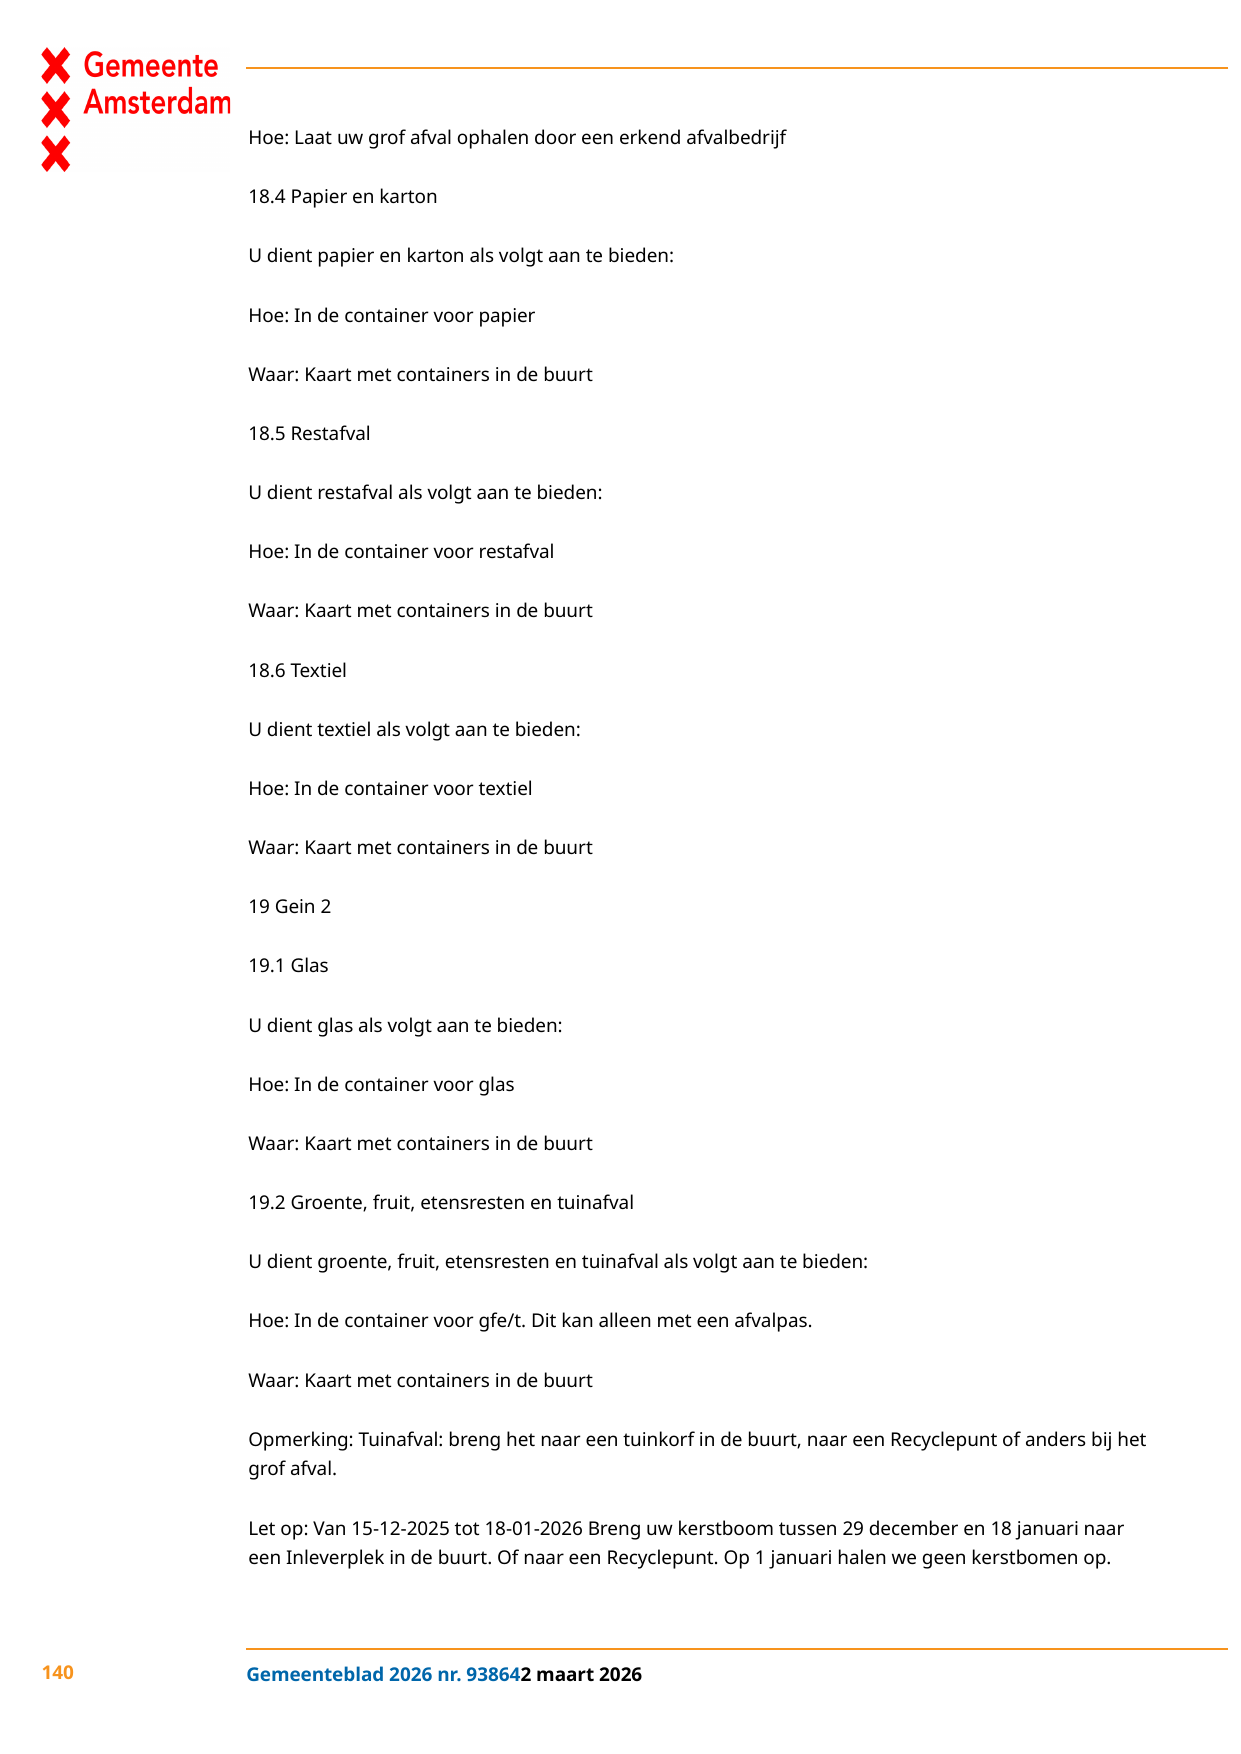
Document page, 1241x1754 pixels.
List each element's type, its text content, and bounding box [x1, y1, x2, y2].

text Waar: Kaart met containers in de buurt [248, 1130, 1152, 1156]
text Let op: Van 15-12-2025 tot 18-01-2026 Breng uw kerstboom tussen 29 december en 18 januari naar een Inleverplek in de buurt. Of naar een Recyclepunt. Op 1 januari halen we geen kerstbomen op. [248, 1515, 1152, 1570]
text Hoe: Laat uw grof afval ophalen door een erkend afvalbedrijf [248, 124, 1152, 150]
text U dient groente, fruit, etensresten en tuinafval als volgt aan te bieden: [248, 1248, 1152, 1274]
text U dient papier en karton als volgt aan te bieden: [248, 243, 1152, 268]
text 19.1 Glas [248, 953, 1152, 978]
text U dient textiel als volgt aan te bieden: [248, 716, 1152, 742]
text Waar: Kaart met containers in de buurt [248, 598, 1152, 623]
text 19 Gein 2 [248, 893, 1152, 919]
picture [41, 47, 231, 172]
text Waar: Kaart met containers in de buurt [248, 1367, 1152, 1393]
text 18.4 Papier en karton [248, 183, 1152, 209]
text 18.5 Restafval [248, 420, 1152, 446]
text U dient restafval als volgt aan te bieden: [248, 479, 1152, 505]
text Hoe: In de container voor textiel [248, 775, 1152, 801]
text Hoe: In de container voor restafval [248, 538, 1152, 564]
text Waar: Kaart met containers in de buurt [248, 834, 1152, 860]
text Opmerking: Tuinafval: breng het naar een tuinkorf in de buurt, naar een Recyclepunt of anders bij het grof afval. [248, 1426, 1152, 1481]
text Hoe: In de container voor papier [248, 302, 1152, 328]
text Hoe: In de container voor glas [248, 1071, 1152, 1097]
text Waar: Kaart met containers in de buurt [248, 361, 1152, 387]
text 18.6 Textiel [248, 657, 1152, 683]
text U dient glas als volgt aan te bieden: [248, 1012, 1152, 1038]
text 19.2 Groente, fruit, etensresten en tuinafval [248, 1189, 1152, 1215]
text Hoe: In de container voor gfe/t. Dit kan alleen met een afvalpas. [248, 1308, 1152, 1333]
